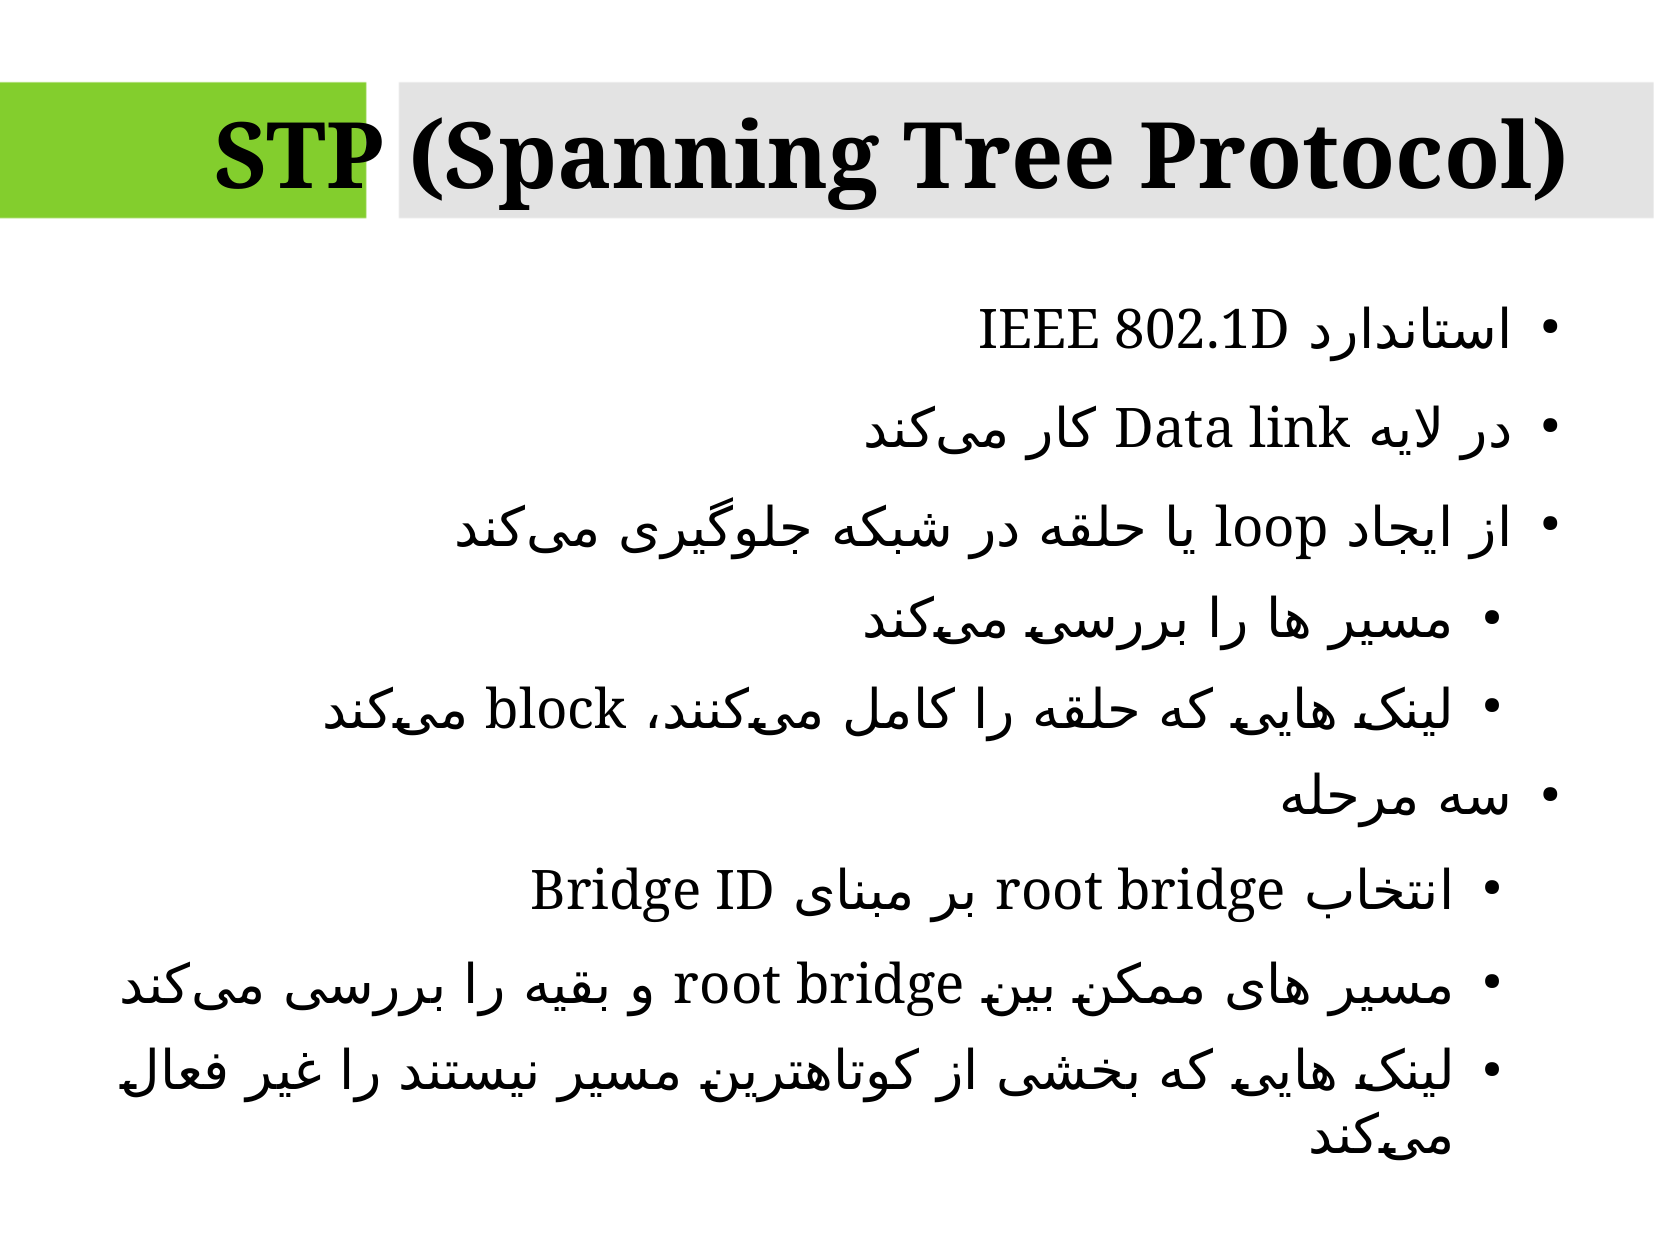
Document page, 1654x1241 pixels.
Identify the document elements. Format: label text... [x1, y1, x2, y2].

title STP (Spanning Tree Protocol) [82, 49, 1571, 257]
list استاندارد IEEE 802.1D در لایه Data link کار می‌کند از ایجاد loop یا حلقه در شبکه جلوگیری می‌کند مسیر ها را بررسی می‌کند لینک هایی که حلقه را کامل می‌کنند، block می‌کند سه مرحله انتخاب root bridge بر مبنای Bridge ID مسیر های ممکن بین root bridge و بقیه را بررسی می‌کند لینک هایی که بخشی از کوتاهترین مسیر نیستند را غیر فعال می‌کند [82, 290, 1571, 1182]
picture [0, 0, 1654, 1241]
